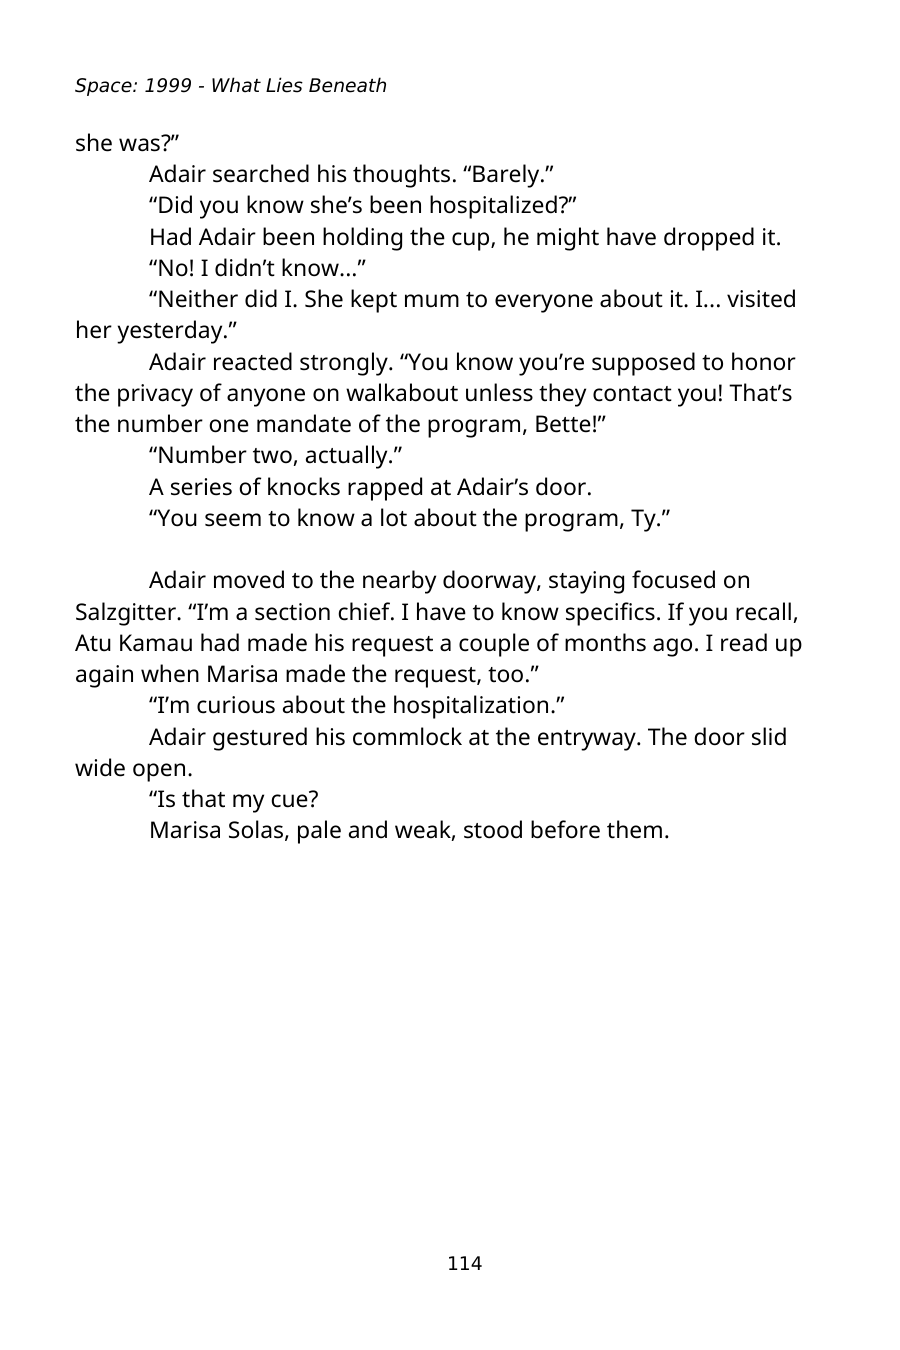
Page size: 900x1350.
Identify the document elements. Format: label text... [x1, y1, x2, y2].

text Adair searched his thoughts. “Barely.” [75, 158, 825, 189]
text Adair moved to the nearby doorway, staying focused on Salzgitter. “I’m a section chief. I have to know specifics. If you recall, Atu Kamau had made his request a couple of months ago. I read up again when Marisa made the request, too.” [75, 564, 825, 689]
text Adair gestured his commlock at the entryway. The door slid wide open. [75, 721, 825, 783]
text “No! I didn’t know...” [75, 252, 825, 283]
text she was?” [75, 127, 825, 158]
text A series of knocks rapped at Adair’s door. [75, 471, 825, 502]
text “Did you know she’s been hospitalized?” [75, 189, 825, 221]
text Adair reacted strongly. “You know you’re supposed to honor the privacy of anyone on walkabout unless they contact you! That’s the number one mandate of the program, Bette!” [75, 346, 825, 439]
text “I’m curious about the hospitalization.” [75, 689, 825, 721]
text “Is that my cue? Marisa Solas, pale and weak, stood before them. [75, 783, 825, 846]
text “Neither did I. She kept mum to everyone about it. I... visited her yesterday.” [75, 283, 825, 346]
text “You seem to know a lot about the program, Ty.” [75, 502, 825, 533]
text Had Adair been holding the cup, he might have dropped it. [75, 221, 825, 252]
text “Number two, actually.” [75, 439, 825, 471]
